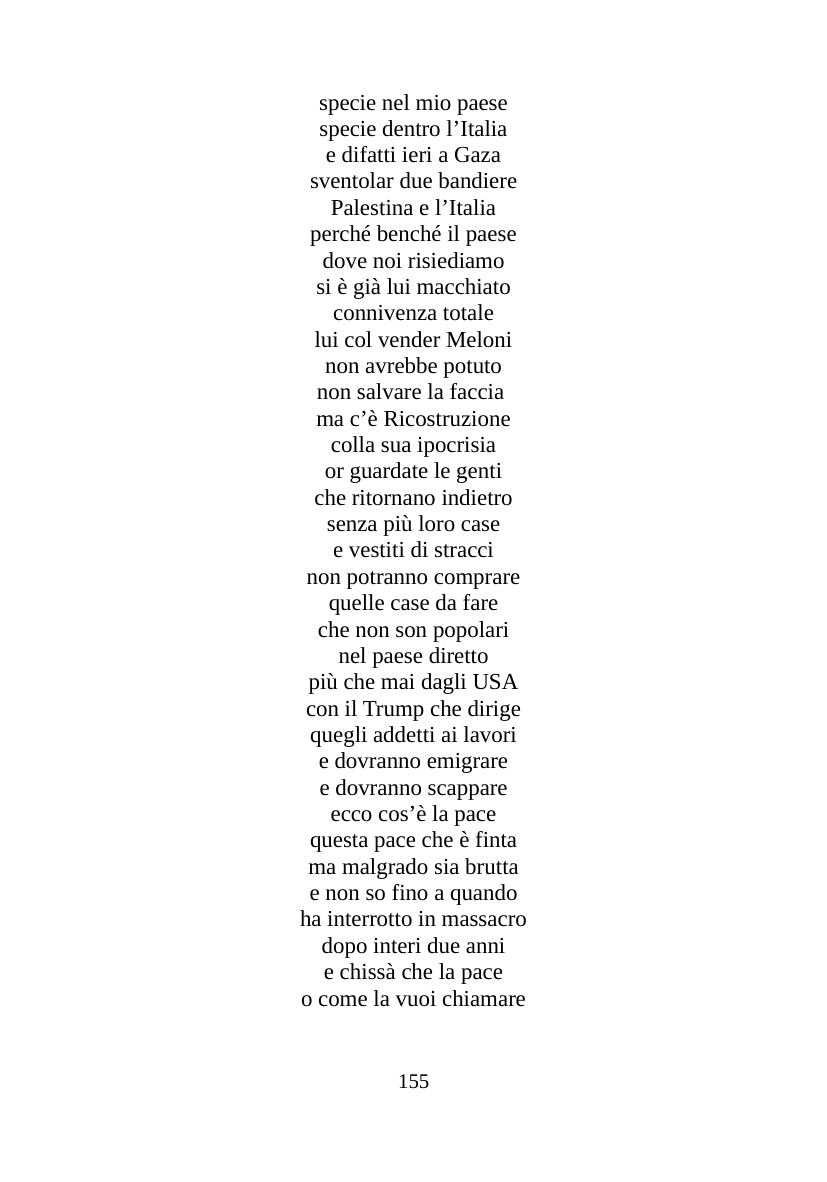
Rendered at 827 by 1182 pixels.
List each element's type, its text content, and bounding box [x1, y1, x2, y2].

text or guardate le genti [88, 457, 738, 484]
text e vestiti di stracci [88, 537, 738, 563]
text e chissà che la pace [88, 958, 738, 984]
text e dovranno scappare [88, 774, 738, 800]
text ma c’è Ricostruzione [88, 405, 738, 431]
text ha interrotto in massacro [88, 906, 738, 932]
text ma malgrado sia brutta [88, 853, 738, 879]
text si è già lui macchiato [88, 273, 738, 299]
text Palestina e l’Italia [88, 194, 738, 220]
text colla sua ipocrisia [88, 431, 738, 457]
text con il Trump che dirige [88, 695, 738, 721]
text quelle case da fare [88, 589, 738, 616]
text connivenza totale [88, 299, 738, 326]
text più che mai dagli USA [88, 668, 738, 695]
text senza più loro case [88, 510, 738, 537]
text lui col vender Meloni [88, 326, 738, 352]
text non salvare la faccia [88, 378, 738, 405]
text e dovranno emigrare [88, 747, 738, 774]
text o come la vuoi chiamare [88, 984, 738, 1011]
text e non so fino a quando [88, 879, 738, 906]
text non avrebbe potuto [88, 352, 738, 378]
text e difatti ieri a Gaza [88, 141, 738, 168]
text che non son popolari [88, 616, 738, 642]
text ecco cos’è la pace [88, 800, 738, 826]
text nel paese diretto [88, 642, 738, 668]
text non potranno comprare [88, 563, 738, 589]
text sventolar due bandiere [88, 168, 738, 194]
text che ritornano indietro [88, 484, 738, 510]
text perché benché il paese [88, 220, 738, 247]
text dopo interi due anni [88, 932, 738, 958]
text dove noi risiediamo [88, 247, 738, 273]
text specie dentro l’Italia [88, 115, 738, 141]
text questa pace che è finta [88, 826, 738, 853]
text specie nel mio paese [88, 88, 738, 115]
text quegli addetti ai lavori [88, 721, 738, 747]
